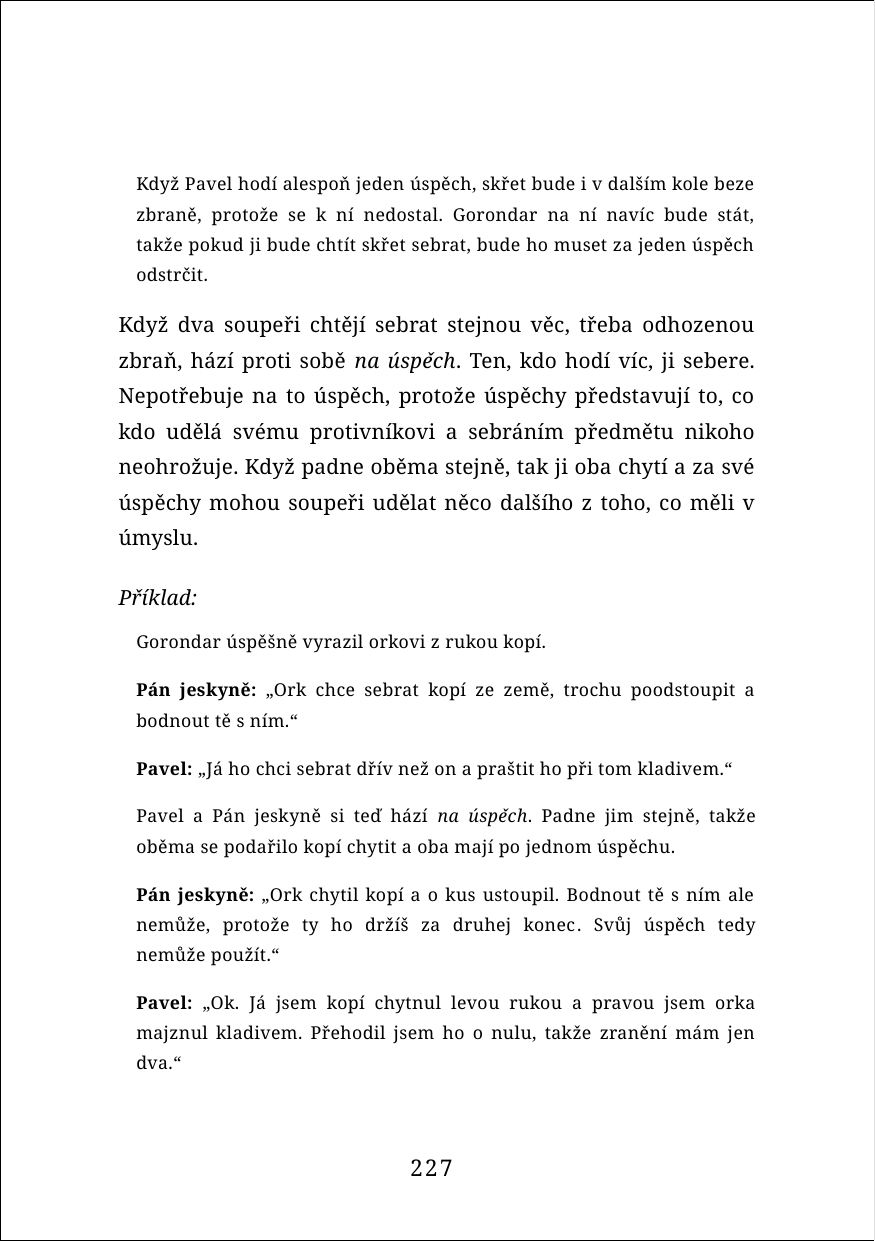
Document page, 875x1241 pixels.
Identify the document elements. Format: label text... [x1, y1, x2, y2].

text Když dva soupeři chtějí sebrat stejnou věc, třeba odhozenou zbraň, hází proti sobě na úspěch. Ten, kdo hodí víc, ji sebere. Nepotřebuje na to úspěch, protože úspěchy představují to, co kdo udělá svému protivníkovi a sebráním předmětu nikoho neohrožuje. Když padne oběma stejně, tak ji oba chytí a za své úspěchy mohou soupeři udělat něco dalšího z toho, co měli v úmyslu. [118, 310, 756, 552]
text Pavel a Pán jeskyně si teď hází na úspěch. Padne jim stejně, takže oběma se podařilo kopí chytit a oba mají po jednom úspěchu. [136, 804, 756, 858]
text Příklad: [118, 583, 756, 611]
text Pavel: „Já ho chci sebrat dřív než on a praštit ho při tom kladivem.“ [136, 756, 756, 780]
text Pán jeskyně: „Ork chce sebrat kopí ze země, trochu poodstoupit a bodnout tě s ním.“ [136, 678, 756, 732]
text Pavel: „Ok. Já jsem kopí chytnul levou rukou a pravou jsem orka majznul kladivem. Přehodil jsem ho o nulu, takže zranění mám jen dva.“ [136, 990, 756, 1075]
text Když Pavel hodí alespoň jeden úspěch, skřet bude i v dalším kole beze zbraně, protože se k ní nedostal. Gorondar na ní navíc bude stát, takže pokud ji bude chtít skřet sebrat, bude ho muset za jeden úspěch odstrčit. [136, 172, 756, 287]
text Gorondar úspěšně vyrazil orkovi z rukou kopí. [136, 630, 756, 654]
text Pán jeskyně: „Ork chytil kopí a o kus ustoupil. Bodnout tě s ním ale nemůže, protože ty ho držíš za druhej konec. Svůj úspěch tedy nemůže použít.“ [136, 882, 756, 967]
